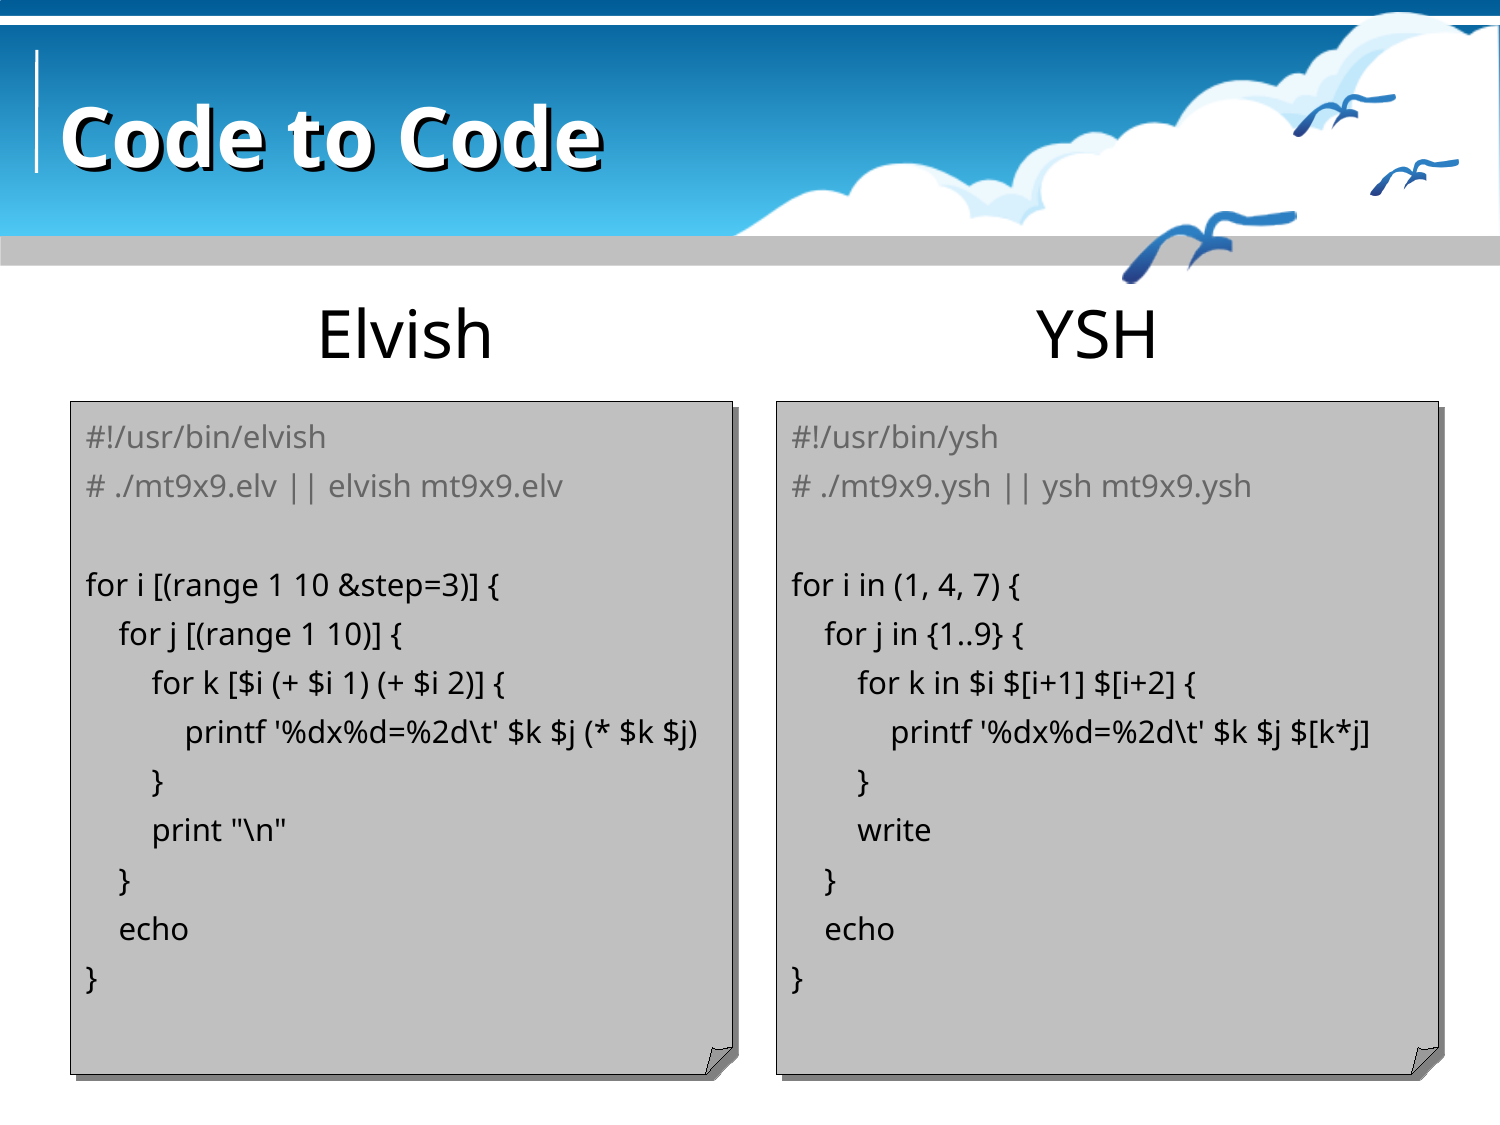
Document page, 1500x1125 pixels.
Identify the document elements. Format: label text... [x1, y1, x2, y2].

text_box #!/usr/bin/ysh # ./mt9x9.ysh || ysh mt9x9.ysh for i in (1, 4, 7) { for j in {1..9} { for k in $i $[i+1] $[i+2] { printf '%dx%d=%2d\t' $k $j $[k*j] } write } echo } [776, 401, 1439, 1075]
text_box Elvish [301, 283, 573, 388]
text_box YSH [1021, 283, 1223, 388]
title Code to Code [59, 86, 1465, 186]
text_box #!/usr/bin/elvish # ./mt9x9.elv || elvish mt9x9.elv for i [(range 1 10 &step=3)] { for j [(range 1 10)] { for k [$i (+ $i 1) (+ $i 2)] { printf '%dx%d=%2d\t' $k $j (* $k $j) } print "\n" } echo } [70, 401, 733, 1075]
picture [730, 12, 1500, 284]
